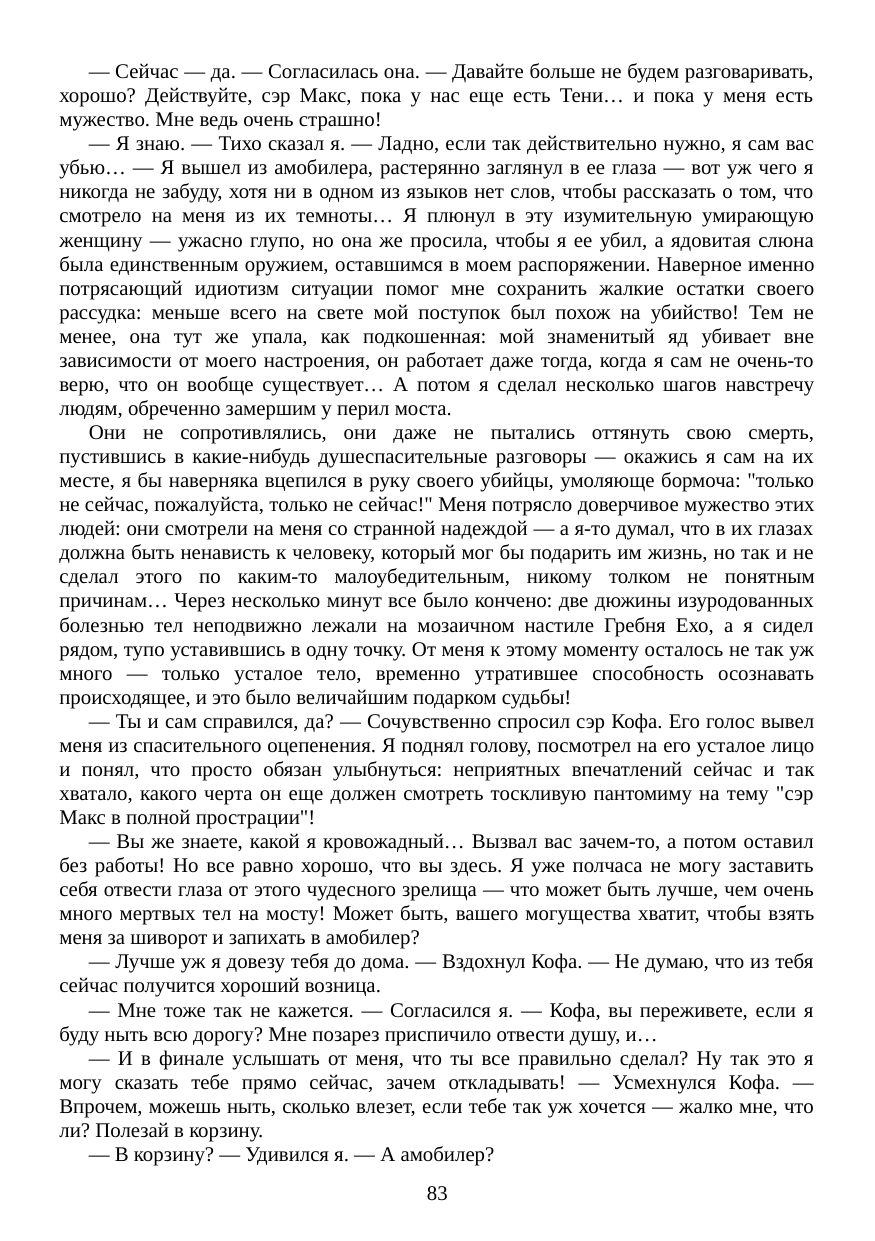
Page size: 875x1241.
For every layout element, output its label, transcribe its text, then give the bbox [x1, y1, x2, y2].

text — Лучше уж я довезу тебя до дома. — Вздохнул Кофа. — Не думаю, что из тебя сейчас получится хороший возница. [59, 949, 815, 997]
text — Ты и сам справился, да? — Сочувственно спросил сэр Кофа. Его голос вывел меня из спасительного оцепенения. Я поднял голову, посмотрел на его усталое лицо и понял, что просто обязан улыбнуться: неприятных впечатлений сейчас и так хватало, какого черта он еще должен смотреть тоскливую пантомиму на тему "сэр Макс в полной прострации"! [59, 709, 815, 829]
text — И в финале услышать от меня, что ты все правильно сделал? Ну так это я могу сказать тебе прямо сейчас, зачем откладывать! — Усмехнулся Кофа. — Впрочем, можешь ныть, сколько влезет, если тебе так уж хочется — жалко мне, что ли? Полезай в корзину. [59, 1046, 815, 1142]
text — В корзину? — Удивился я. — А амобилер? [59, 1142, 815, 1166]
text — Вы же знаете, какой я кровожадный… Вызвал вас зачем-то, а потом оставил без работы! Но все равно хорошо, что вы здесь. Я уже полчаса не могу заставить себя отвести глаза от этого чудесного зрелища — что может быть лучше, чем очень много мертвых тел на мосту! Может быть, вашего могущества хватит, чтобы взять меня за шиворот и запихать в амобилер? [59, 829, 815, 949]
text — Мне тоже так не кажется. — Согласился я. — Кофа, вы переживете, если я буду ныть всю дорогу? Мне позарез приспичило отвести душу, и… [59, 997, 815, 1046]
text — Я знаю. — Тихо сказал я. — Ладно, если так действительно нужно, я сам вас убью… — Я вышел из амобилера, растерянно заглянул в ее глаза — вот уж чего я никогда не забуду, хотя ни в одном из языков нет слов, чтобы рассказать о том, что смотрело на меня из их темноты… Я плюнул в эту изумительную умирающую женщину — ужасно глупо, но она же просила, чтобы я ее убил, а ядовитая слюна была единственным оружием, оставшимся в моем распоряжении. Наверное именно потрясающий идиотизм ситуации помог мне сохранить жалкие остатки своего рассудка: меньше всего на свете мой поступок был похож на убийство! Тем не менее, она тут же упала, как подкошенная: мой знаменитый яд убивает вне зависимости от моего настроения, он работает даже тогда, когда я сам не очень-то верю, что он вообще существует… А потом я сделал несколько шагов навстречу людям, обреченно замершим у перил моста. [59, 131, 815, 420]
text — Сейчас — да. — Согласилась она. — Давайте больше не будем разговаривать, хорошо? Действуйте, сэр Макс, пока у нас еще есть Тени… и пока у меня есть мужество. Мне ведь очень страшно! [59, 59, 815, 131]
text Они не сопротивлялись, они даже не пытались оттянуть свою смерть, пустившись в какие-нибудь душеспасительные разговоры — окажись я сам на их месте, я бы наверняка вцепился в руку своего убийцы, умоляюще бормоча: "только не сейчас, пожалуйста, только не сейчас!" Меня потрясло доверчивое мужество этих людей: они смотрели на меня со странной надеждой — а я-то думал, что в их глазах должна быть ненависть к человеку, который мог бы подарить им жизнь, но так и не сделал этого по каким-то малоубедительным, никому толком не понятным причинам… Через несколько минут все было кончено: две дюжины изуродованных болезнью тел неподвижно лежали на мозаичном настиле Гребня Ехо, а я сидел рядом, тупо уставившись в одну точку. От меня к этому моменту осталось не так уж много — только усталое тело, временно утратившее способность осознавать происходящее, и это было величайшим подарком судьбы! [59, 420, 815, 709]
